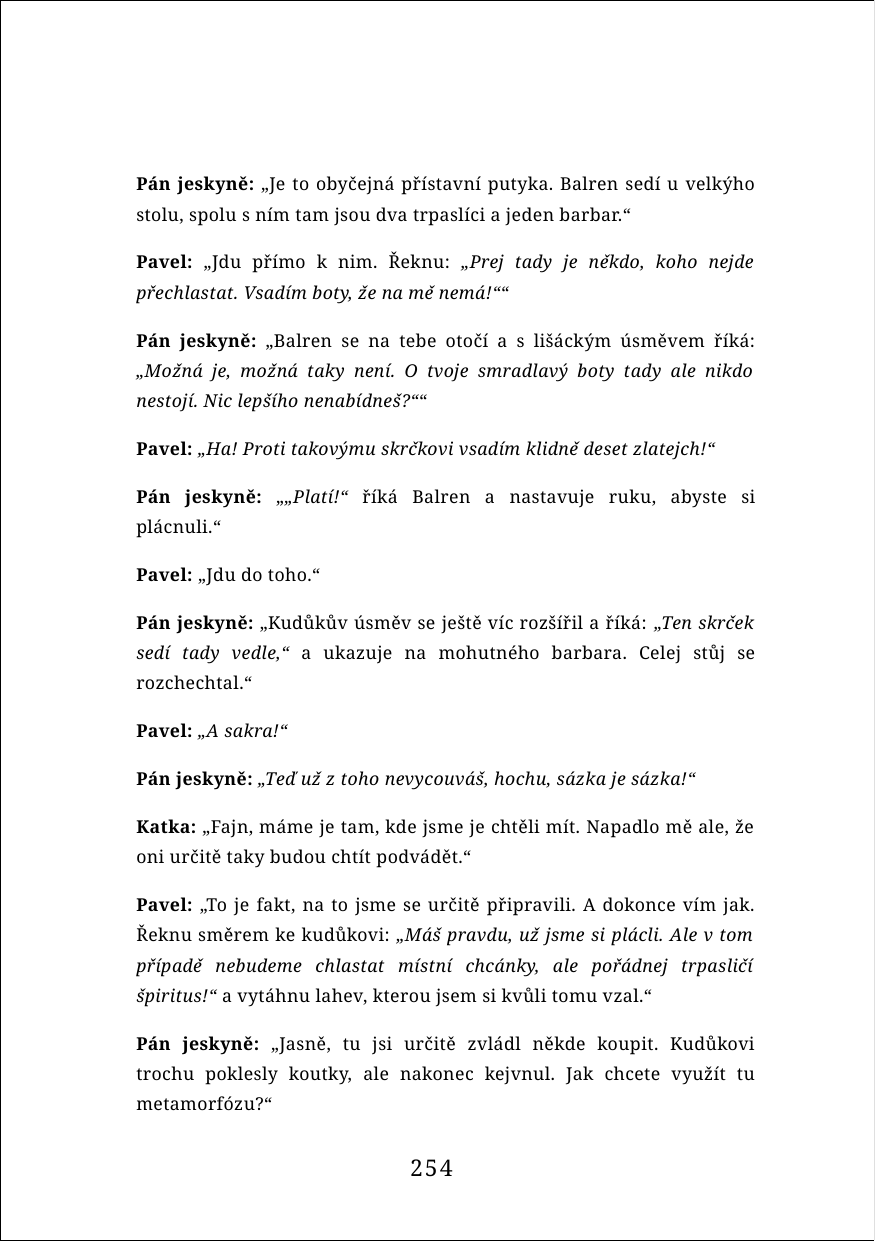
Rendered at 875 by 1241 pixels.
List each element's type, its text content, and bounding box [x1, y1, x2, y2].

text Pavel: „Jdu přímo k nim. Řeknu: „Prej tady je někdo, koho nejde přechlastat. Vsadím boty, že na mě nemá!““ [136, 250, 756, 304]
text Katka: „Fajn, máme je tam, kde jsme je chtěli mít. Napadlo mě ale, že oni určitě taky budou chtít podvádět.“ [136, 814, 756, 869]
text Pán jeskyně: „„Platí!“ říká Balren a nastavuje ruku, abyste si plácnuli.“ [136, 484, 756, 539]
text Pavel: „Jdu do toho.“ [136, 562, 756, 587]
text Pavel: „Ha! Proti takovýmu skrčkovi vsadím klidně deset zlatejch!“ [136, 436, 756, 461]
text Pavel: „A sakra!“ [136, 719, 756, 743]
text Pán jeskyně: „Je to obyčejná přístavní putyka. Balren sedí u velkýho stolu, spolu s ním tam jsou dva trpaslíci a jeden barbar.“ [136, 172, 756, 226]
text Pán jeskyně: „Kudůkův úsměv se ještě víc rozšířil a říká: „Ten skrček sedí tady vedle,“ a ukazuje na mohutného barbara. Celej stůj se rozchechtal.“ [136, 610, 756, 695]
text Pán jeskyně: „Teď už z toho nevycouváš, hochu, sázka je sázka!“ [136, 767, 756, 791]
text Pavel: „To je fakt, na to jsme se určitě připravili. A dokonce vím jak. Řeknu směrem ke kudůkovi: „Máš pravdu, už jsme si plácli. Ale v tom případě nebudeme chlastat místní chcánky, ale pořádnej trpasličí špiritus!“ a vytáhnu lahev, kterou jsem si kvůli tomu vzal.“ [136, 893, 756, 1007]
text Pán jeskyně: „Jasně, tu jsi určitě zvládl někde koupit. Kudůkovi trochu poklesly koutky, ale nakonec kejvnul. Jak chcete využít tu metamorfózu?“ [136, 1031, 756, 1116]
text Pán jeskyně: „Balren se na tebe otočí a s lišáckým úsměvem říká: „Možná je, možná taky není. O tvoje smradlavý boty tady ale nikdo nestojí. Nic lepšího nenabídneš?““ [136, 328, 756, 413]
